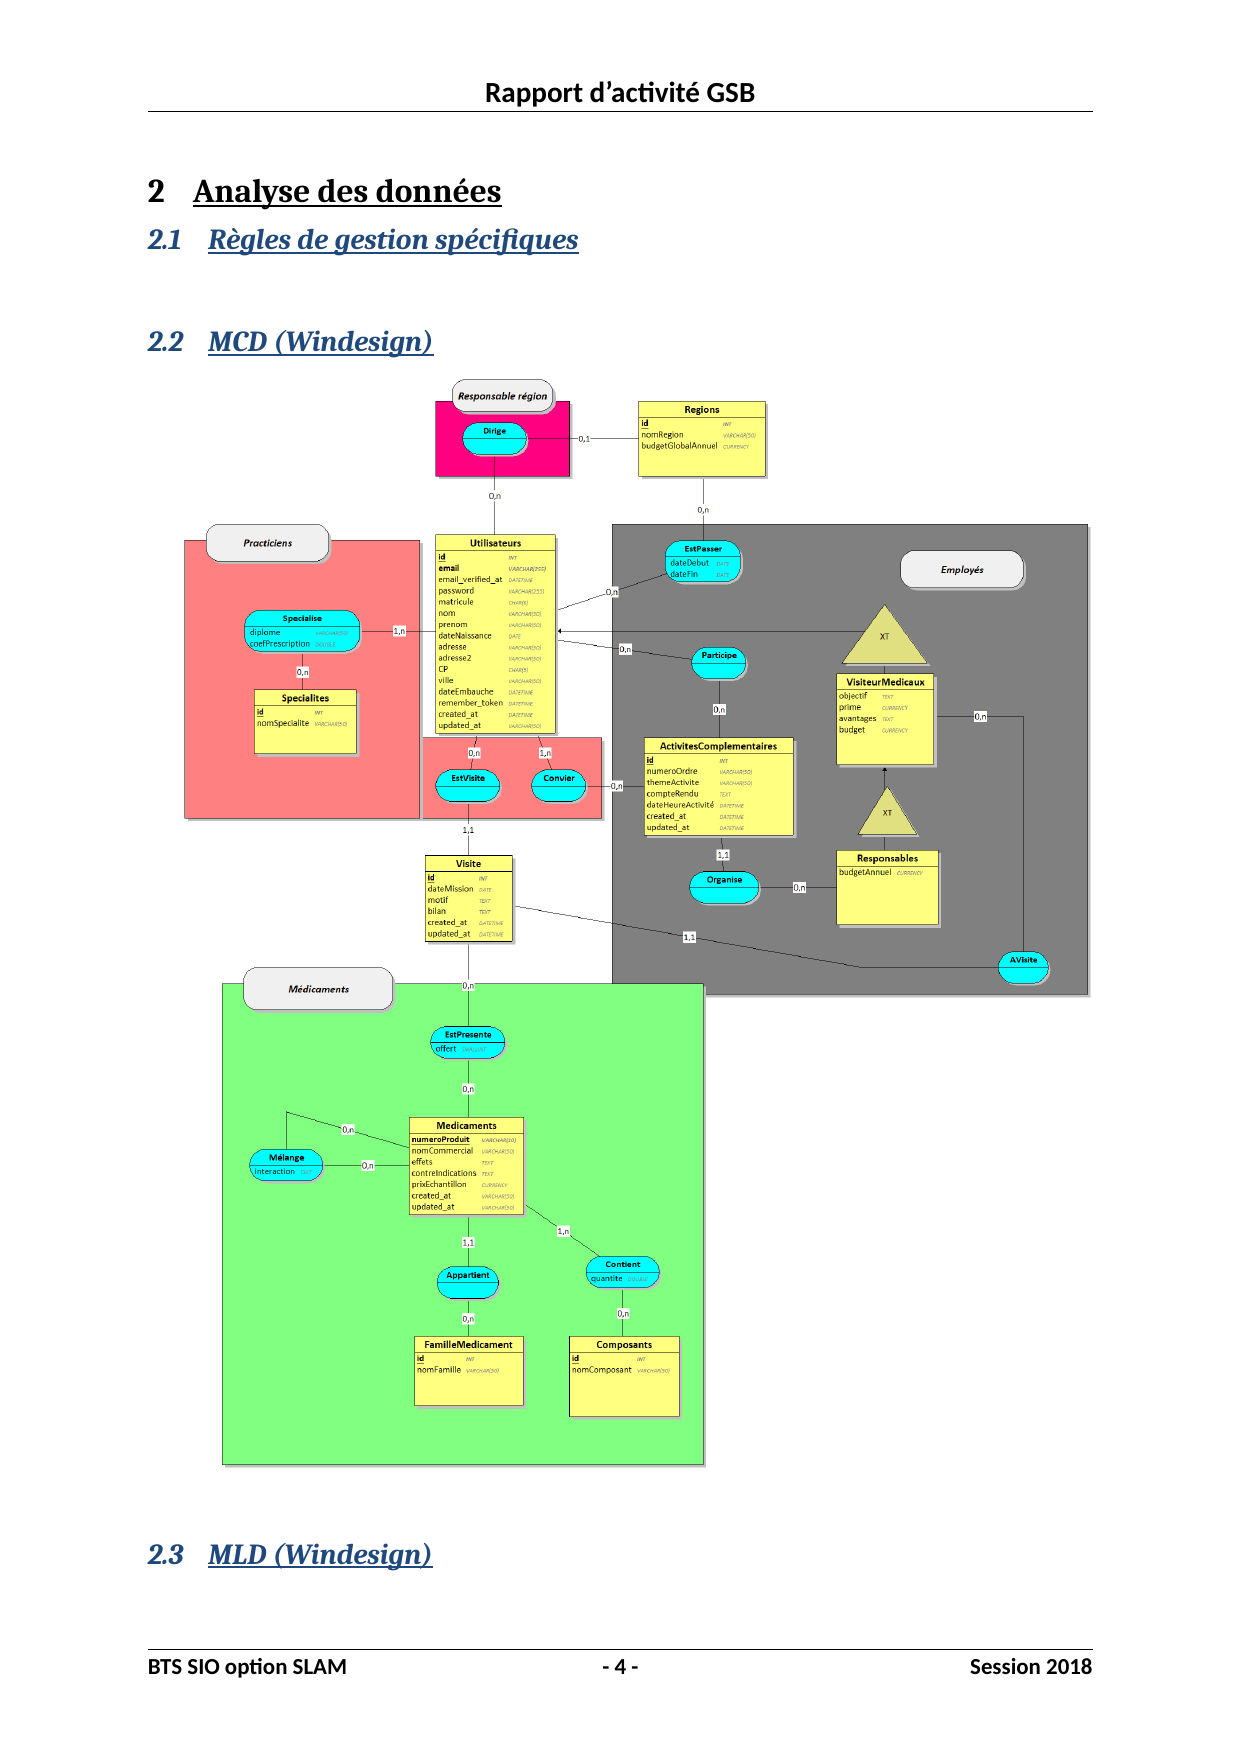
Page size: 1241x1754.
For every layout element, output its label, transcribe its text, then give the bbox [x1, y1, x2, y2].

subtitle Règles de gestion spécifiques [148, 223, 1093, 257]
picture [147, 359, 1093, 1470]
subtitle Analyse des données [148, 173, 1093, 211]
subtitle MCD (Windesign) [148, 326, 1093, 359]
subtitle MLD (Windesign) [148, 1538, 1093, 1571]
